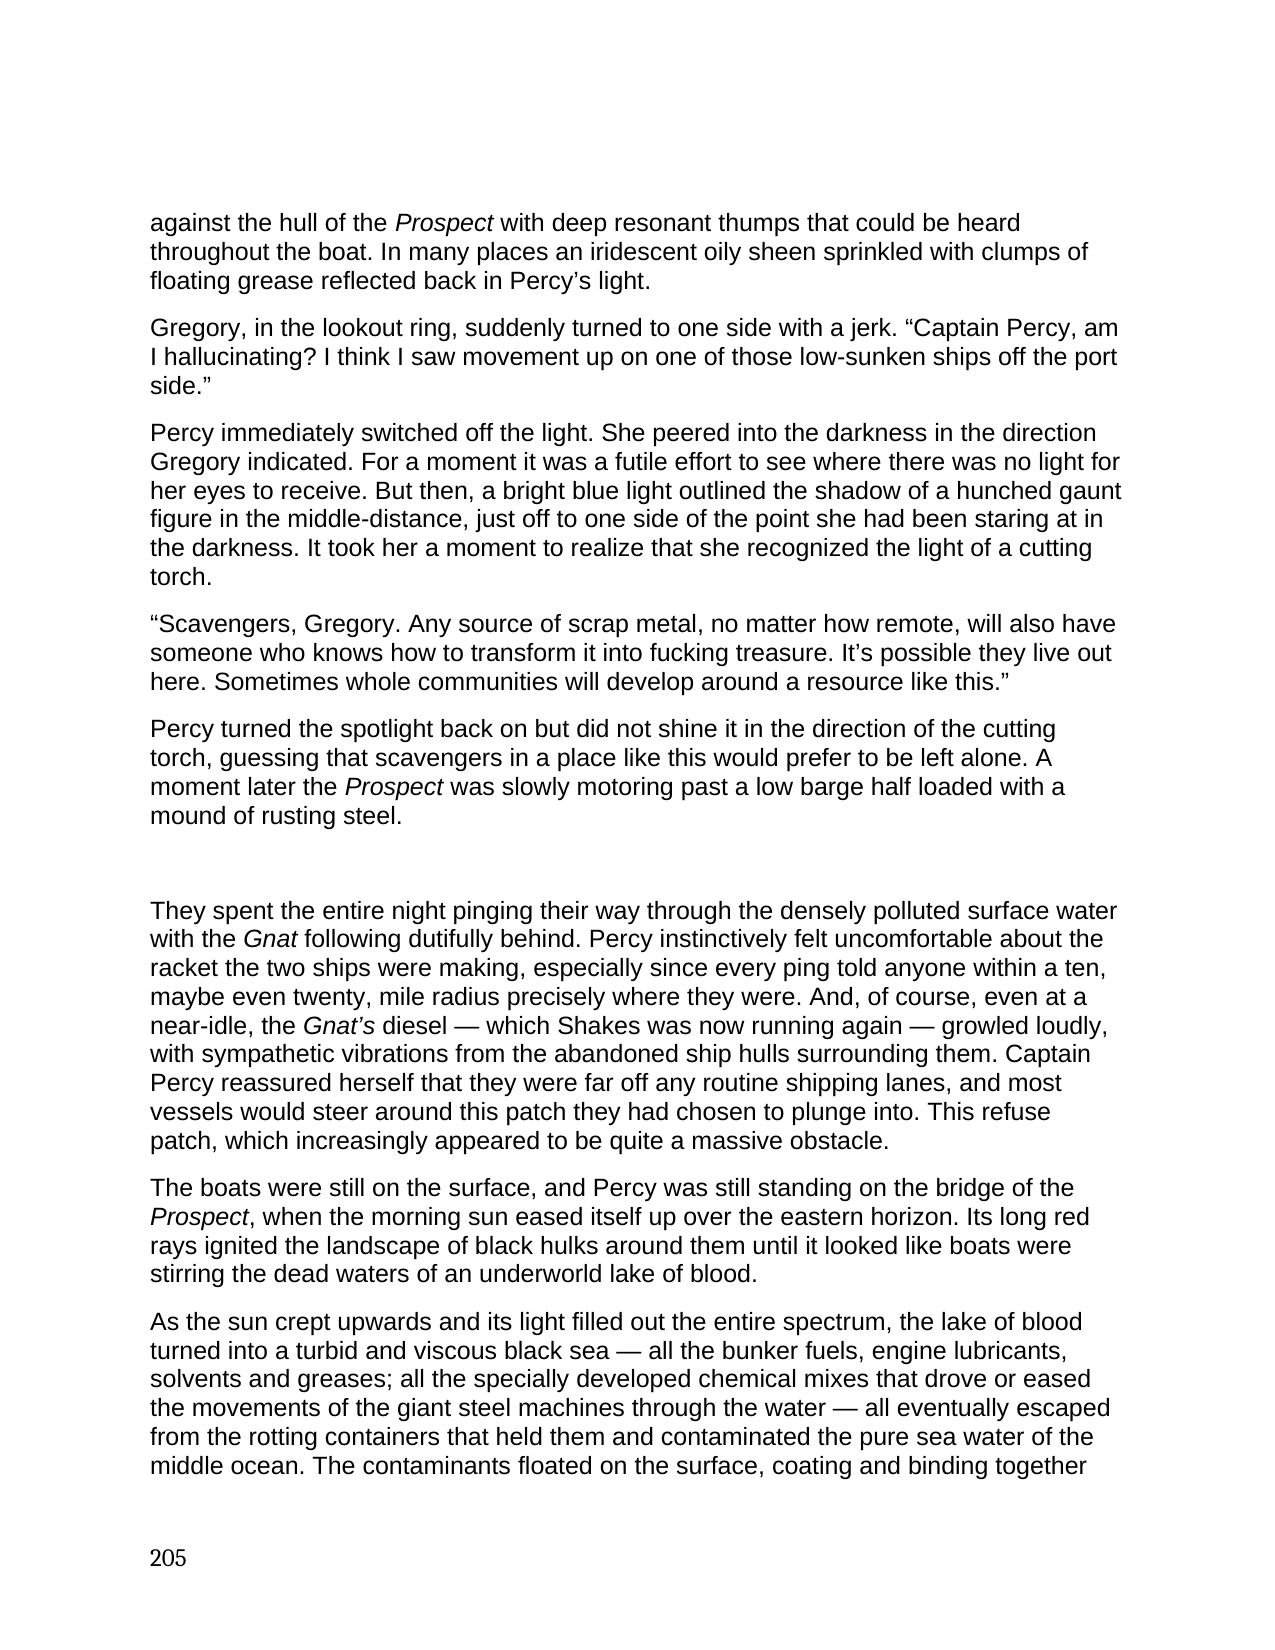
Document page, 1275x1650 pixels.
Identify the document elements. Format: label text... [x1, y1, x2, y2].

text against the hull of the Prospect with deep resonant thumps that could be heard throughout the boat. In many places an iridescent oily sheen sprinkled with clumps of floating grease reflected back in Percy’s light. [150, 208, 1125, 294]
text The boats were still on the surface, and Percy was still standing on the bridge of the Prospect, when the morning sun eased itself up over the eastern horizon. Its long red rays ignited the landscape of black hulks around them until it looked like boats were stirring the dead waters of an underworld lake of blood. [150, 1173, 1125, 1288]
text They spent the entire night pinging their way through the densely polluted surface water with the Gnat following dutifully behind. Percy instinctively felt uncomfortable about the racket the two ships were making, especially since every ping told anyone within a ten, maybe even twenty, mile radius precisely where they were. And, of course, even at a near-idle, the Gnat’s diesel — which Shakes was now running again — growled loudly, with sympathetic vibrations from the abandoned ship hulls surrounding them. Captain Percy reassured herself that they were far off any routine shipping lanes, and most vessels would steer around this patch they had chosen to plunge into. This refuse patch, which increasingly appeared to be quite a massive obstacle. [150, 896, 1125, 1154]
text Percy turned the spotlight back on but did not shine it in the direction of the cutting torch, guessing that scavengers in a place like this would prefer to be left alone. A moment later the Prospect was slowly motoring past a low barge half loaded with a mound of rusting steel. [150, 714, 1125, 829]
text Gregory, in the lookout ring, suddenly turned to one side with a jerk. “Captain Percy, am I hallucinating? I think I saw movement up on one of those low-sunken ships off the port side.” [150, 313, 1125, 399]
text “Scavengers, Gregory. Any source of scrap metal, no matter how remote, will also have someone who knows how to transform it into fucking treasure. It’s possible they live out here. Sometimes whole communities will develop around a resource like this.” [150, 609, 1125, 696]
text As the sun crept upwards and its light filled out the entire spectrum, the lake of blood turned into a turbid and viscous black sea — all the bunker fuels, engine lubricants, solvents and greases; all the specially developed chemical mixes that drove or eased the movements of the giant steel machines through the water — all eventually escaped from the rotting containers that held them and contaminated the pure sea water of the middle ocean. The contaminants floated on the surface, coating and binding together [150, 1307, 1125, 1479]
text Percy immediately switched off the light. She peered into the darkness in the direction Gregory indicated. For a moment it was a futile effort to see where there was no light for her eyes to receive. But then, a bright blue light outlined the shadow of a hunched gaunt figure in the middle-distance, just off to one side of the point she had been staring at in the darkness. It took her a moment to realize that she recognized the light of a cutting torch. [150, 418, 1125, 591]
